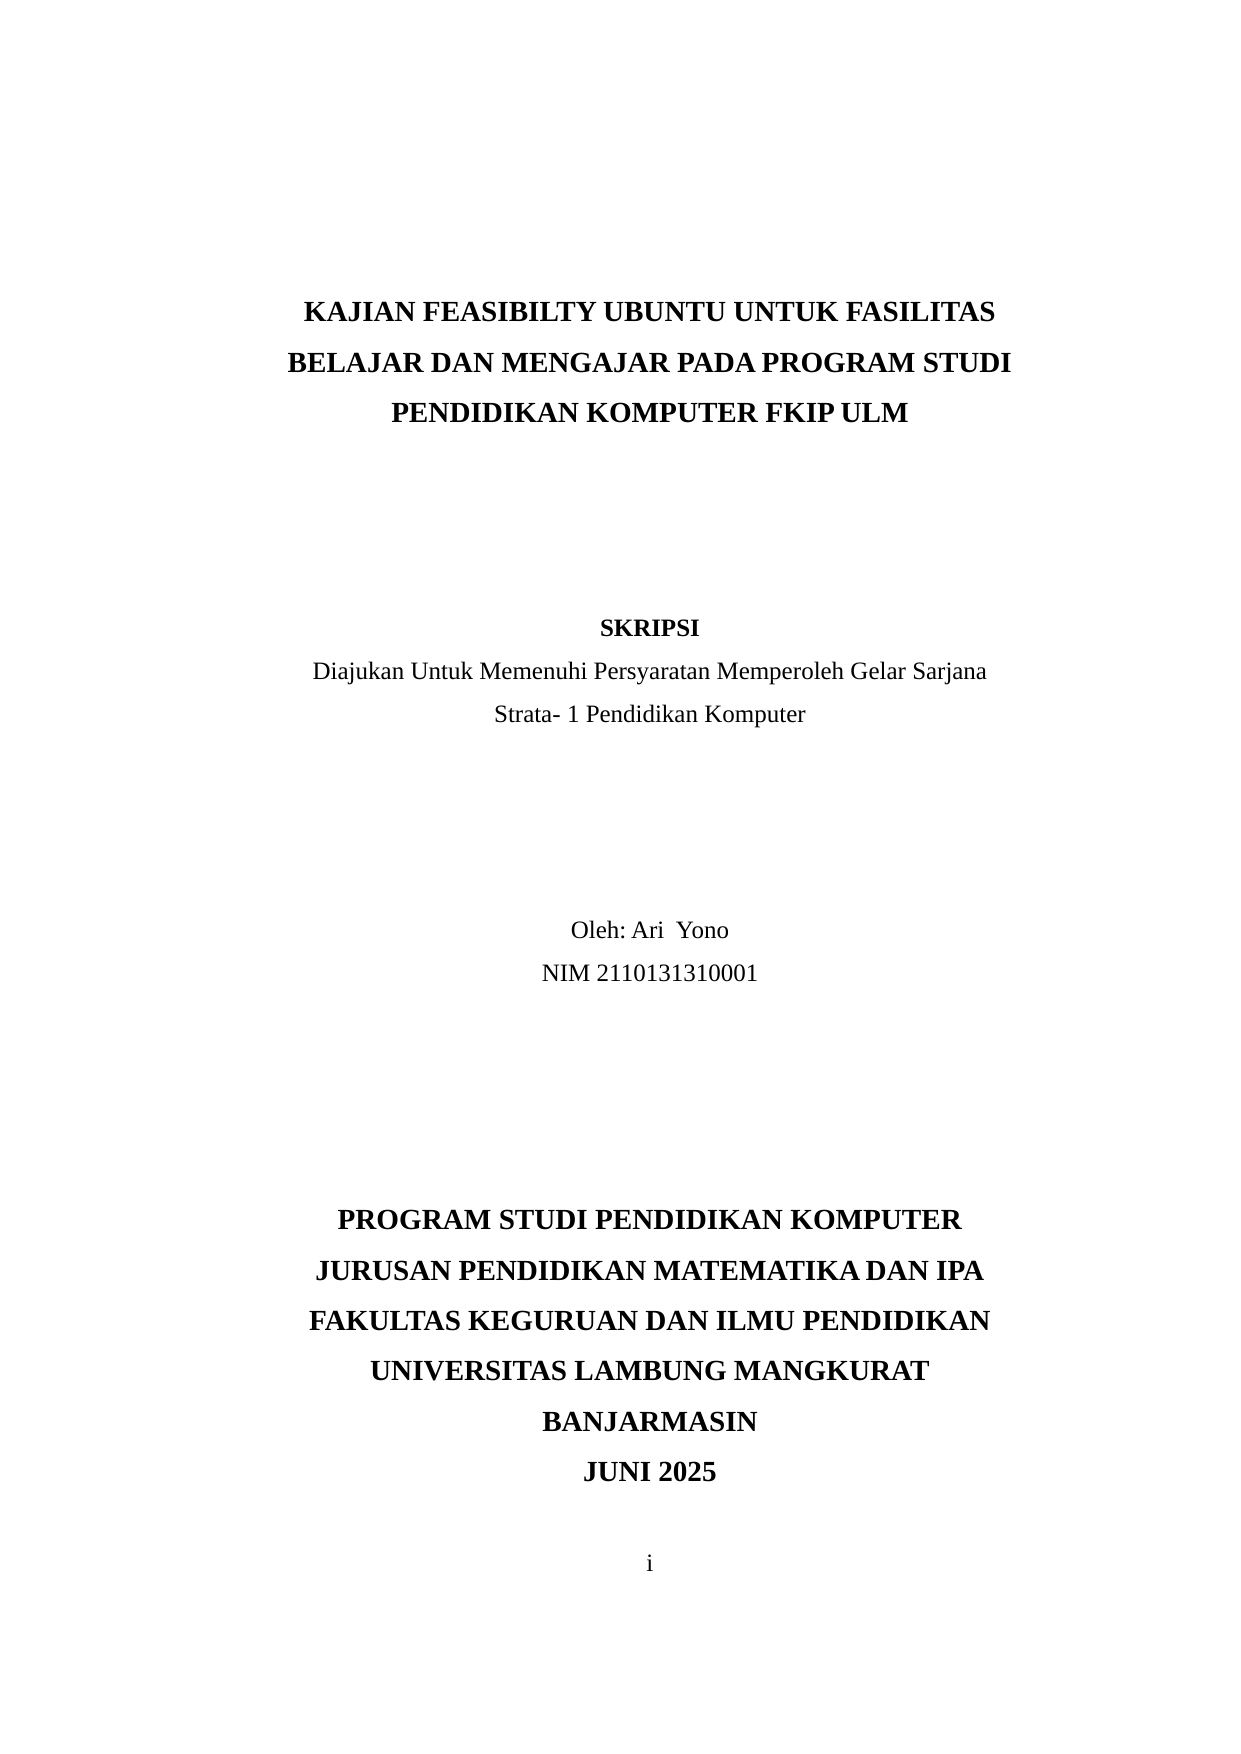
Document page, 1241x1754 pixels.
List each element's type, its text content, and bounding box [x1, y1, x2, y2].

text UNIVERSITAS LAMBUNG MANGKURAT [236, 1353, 1063, 1387]
text KAJIAN FEASibilty UBUNTU untuk fasilitas belajar dan mengajar pada PROGRAM STUDI PENDIDIKAN KOMPUTER FKIP ULM [236, 294, 1063, 429]
text SKRIPSI [236, 613, 1063, 642]
text FAKULTAS KEGURUAN DAN ILMU PENDIDIKAN [236, 1303, 1063, 1337]
text NIM 2110131310001 [236, 958, 1063, 987]
text JURUSAN PENDIDIKAN MATEMATIKA DAN IPA [236, 1253, 1063, 1286]
text Oleh: Ari Yono [236, 915, 1063, 944]
text Diajukan Untuk Memenuhi Persyaratan Memperoleh Gelar Sarjana [236, 656, 1063, 685]
text Strata- 1 Pendidikan Komputer [236, 699, 1063, 728]
text PROGRAM STUDI PENDIDIKAN KOMPUTER [236, 1202, 1063, 1236]
text BANJARMASIN [236, 1404, 1063, 1437]
text JUNI 2025 [236, 1454, 1063, 1488]
